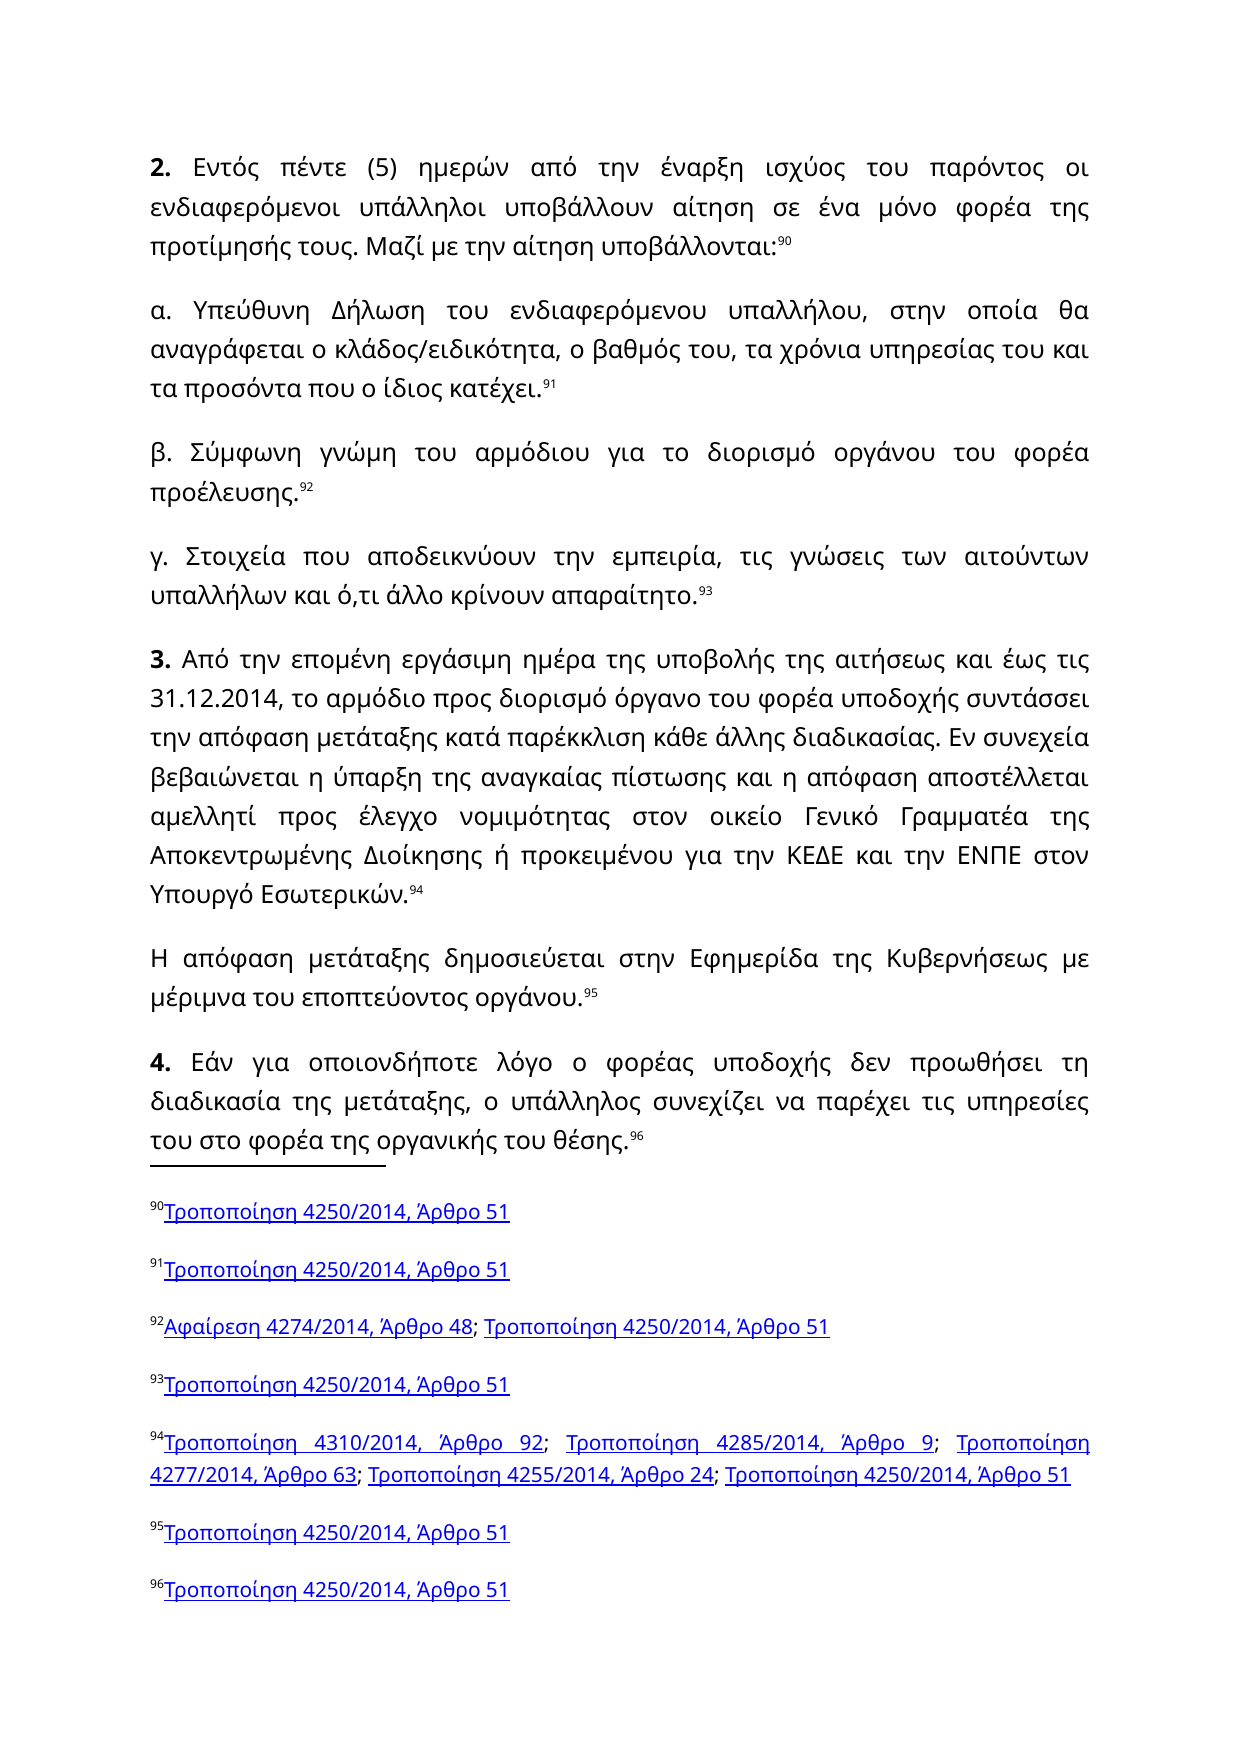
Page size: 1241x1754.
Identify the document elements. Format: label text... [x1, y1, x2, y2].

text β. Σύμφωνη γνώμη του αρμόδιου για το διορισμό οργάνου του φορέα προέλευσης. [150, 435, 1090, 508]
text α. Υπεύθυνη Δήλωση του ενδιαφερόμενου υπαλλήλου, στην οποία θα αναγράφεται ο κλάδος/ειδικότητα, ο βαθμός του, τα χρόνια υπηρεσίας του και τα προσόντα που ο ίδιος κατέχει. [150, 292, 1090, 405]
text Τροποποίηση 4250/2014, Άρθρο 51 [150, 1576, 1090, 1604]
text Αφαίρεση 4274/2014, Άρθρο 48; Τροποποίηση 4250/2014, Άρθρο 51 [150, 1312, 1090, 1341]
text Τροποποίηση 4250/2014, Άρθρο 51 [150, 1370, 1090, 1398]
text Τροποποίηση 4250/2014, Άρθρο 51 [150, 1518, 1090, 1546]
text Τροποποίηση 4250/2014, Άρθρο 51 [150, 1255, 1090, 1283]
text 4. Εάν για οποιονδήποτε λόγο ο φορέας υποδοχής δεν προωθήσει τη διαδικασία της μετάταξης, ο υπάλληλος συνεχίζει να παρέχει τις υπηρεσίες του στο φορέα της οργανικής του θέσης. [150, 1044, 1090, 1157]
text Η απόφαση μετάταξης δημοσιεύεται στην Εφημερίδα της Κυβερνήσεως με μέριμνα του εποπτεύοντος οργάνου. [150, 941, 1090, 1014]
text 3. Από την επομένη εργάσιμη ημέρα της υποβολής της αιτήσεως και έως τις 31.12.2014, το αρμόδιο προς διορισμό όργανο του φορέα υποδοχής συντάσσει την απόφαση μετάταξης κατά παρέκκλιση κάθε άλλης διαδικασίας. Εν συνεχεία βεβαιώνεται η ύπαρξη της αναγκαίας πίστωσης και η απόφαση αποστέλλεται αμελλητί προς έλεγχο νομιμότητας στον οικείο Γενικό Γραμματέα της Αποκεντρωμένης Διοίκησης ή προκειμένου για την ΚΕΔΕ και την ΕΝΠΕ στον Υπουργό Εσωτερικών. [150, 642, 1090, 911]
text γ. Στοιχεία που αποδεικνύουν την εμπειρία, τις γνώσεις των αιτούντων υπαλλήλων και ό,τι άλλο κρίνουν απαραίτητο. [150, 538, 1090, 612]
text 2. Εντός πέντε (5) ημερών από την έναρξη ισχύος του παρόντος οι ενδιαφερόμενοι υπάλληλοι υποβάλλουν αίτηση σε ένα μόνο φορέα της προτίμησής τους. Μαζί με την αίτηση υποβάλλονται: [150, 150, 1090, 262]
text Τροποποίηση 4250/2014, Άρθρο 51 [150, 1197, 1090, 1226]
text Τροποποίηση 4310/2014, Άρθρο 92; Τροποποίηση 4285/2014, Άρθρο 9; Τροποποίηση 4277/2014, Άρθρο 63; Τροποποίηση 4255/2014, Άρθρο 24; Τροποποίηση 4250/2014, Άρθρο 51 [150, 1428, 1090, 1489]
